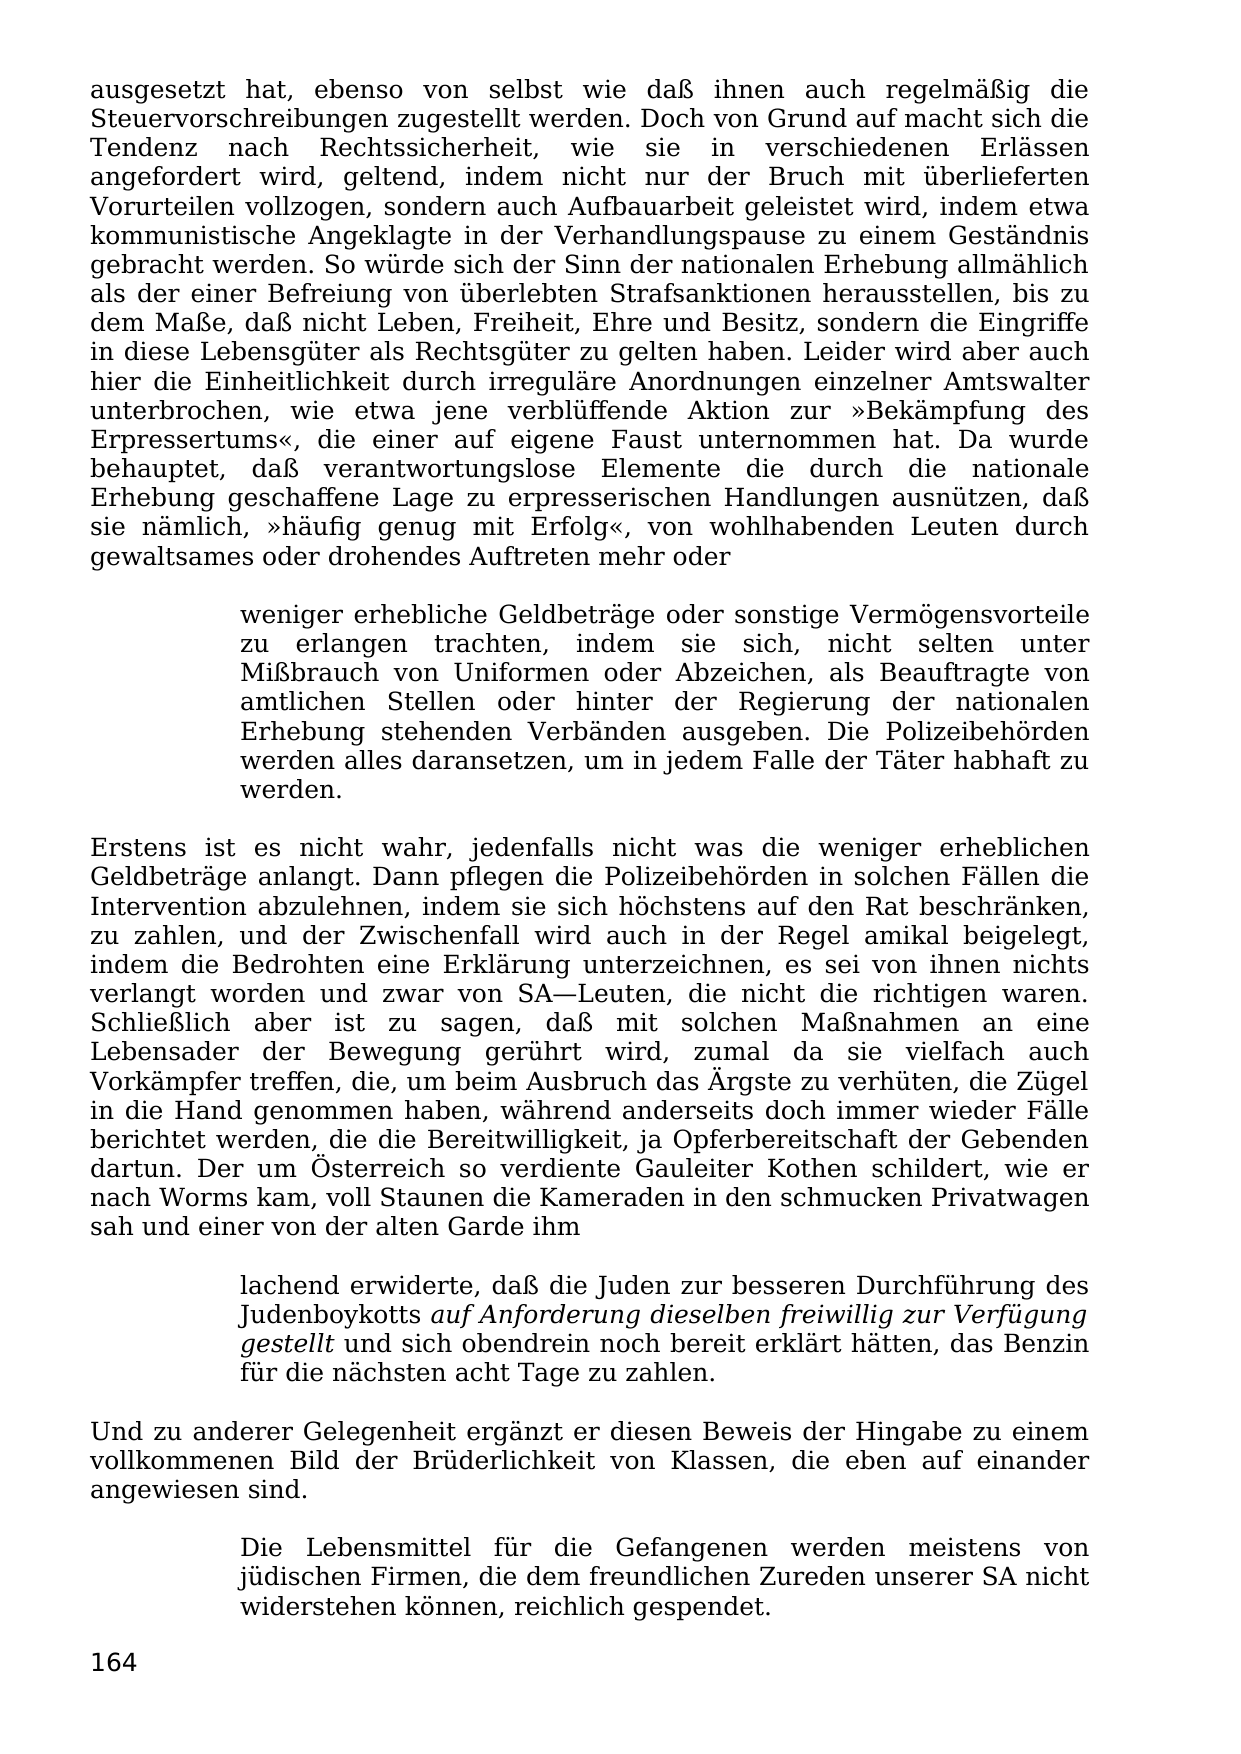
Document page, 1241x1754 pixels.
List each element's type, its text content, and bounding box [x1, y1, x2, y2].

text Erstens ist es nicht wahr, jedenfalls nicht was die weniger erheblichen Geldbeträge anlangt. Dann pflegen die Polizeibehörden in solchen Fällen die Intervention abzulehnen, indem sie sich höchstens auf den Rat beschränken, zu zahlen, und der Zwischenfall wird auch in der Regel amikal beigelegt, indem die Bedrohten eine Erklärung unterzeichnen, es sei von ihnen nichts verlangt worden und zwar von SA—Leuten, die nicht die richtigen waren. Schließlich aber ist zu sagen, daß mit solchen Maßnahmen an eine Lebensader der Bewegung gerührt wird, zumal da sie vielfach auch Vorkämpfer treffen, die, um beim Ausbruch das Ärgste zu verhüten, die Zügel in die Hand genommen haben, während anderseits doch immer wieder Fälle berichtet werden, die die Bereitwilligkeit, ja Opferbereitschaft der Gebenden dartun. Der um Österreich so verdiente Gauleiter Kothen schildert, wie er nach Worms kam, voll Staunen die Kameraden in den schmucken Privatwagen sah und einer von der alten Garde ihm [90, 833, 1091, 1242]
text lachend erwiderte, daß die Juden zur besseren Durchführung des Judenboykotts auf Anforderung dieselben freiwillig zur Verfügung gestellt und sich obendrein noch bereit erklärt hätten, das Benzin für die nächsten acht Tage zu zahlen. [240, 1271, 1091, 1387]
text Die Lebensmittel für die Gefangenen werden meistens von jüdischen Firmen, die dem freundlichen Zureden unserer SA nicht widerstehen können, reichlich gespendet. [240, 1533, 1091, 1621]
text weniger erhebliche Geldbeträge oder sonstige Vermögensvorteile zu erlangen trachten, indem sie sich, nicht selten unter Mißbrauch von Uniformen oder Abzeichen, als Beauftragte von amtlichen Stellen oder hinter der Regierung der nationalen Erhebung stehenden Verbänden ausgeben. Die Polizeibehörden werden alles daransetzen, um in jedem Falle der Täter habhaft zu werden. [240, 600, 1091, 804]
text ausgesetzt hat, ebenso von selbst wie daß ihnen auch regelmäßig die Steuervorschreibungen zugestellt werden. Doch von Grund auf macht sich die Tendenz nach Rechtssicherheit, wie sie in verschiedenen Erlässen angefordert wird, geltend, indem nicht nur der Bruch mit überlieferten Vorurteilen vollzogen, sondern auch Aufbauarbeit geleistet wird, indem etwa kommunistische Angeklagte in der Verhandlungspause zu einem Geständnis gebracht werden. So würde sich der Sinn der nationalen Erhebung allmählich als der einer Befreiung von überlebten Strafsanktionen herausstellen, bis zu dem Maße, daß nicht Leben, Freiheit, Ehre und Besitz, sondern die Eingriffe in diese Lebensgüter als Rechtsgüter zu gelten haben. Leider wird aber auch hier die Einheitlichkeit durch irreguläre Anordnungen einzelner Amtswalter unterbrochen, wie etwa jene verblüffende Aktion zur »Bekämpfung des Erpressertums«, die einer auf eigene Faust unternommen hat. Da wurde behauptet, daß verantwortungslose Elemente die durch die nationale Erhebung geschaffene Lage zu erpresserischen Handlungen ausnützen, daß sie nämlich, »häufig genug mit Erfolg«, von wohlhabenden Leuten durch gewaltsames oder drohendes Auftreten mehr oder [90, 75, 1091, 571]
text Und zu anderer Gelegenheit ergänzt er diesen Beweis der Hingabe zu einem vollkommenen Bild der Brüderlichkeit von Klassen, die eben auf einander angewiesen sind. [90, 1417, 1091, 1504]
